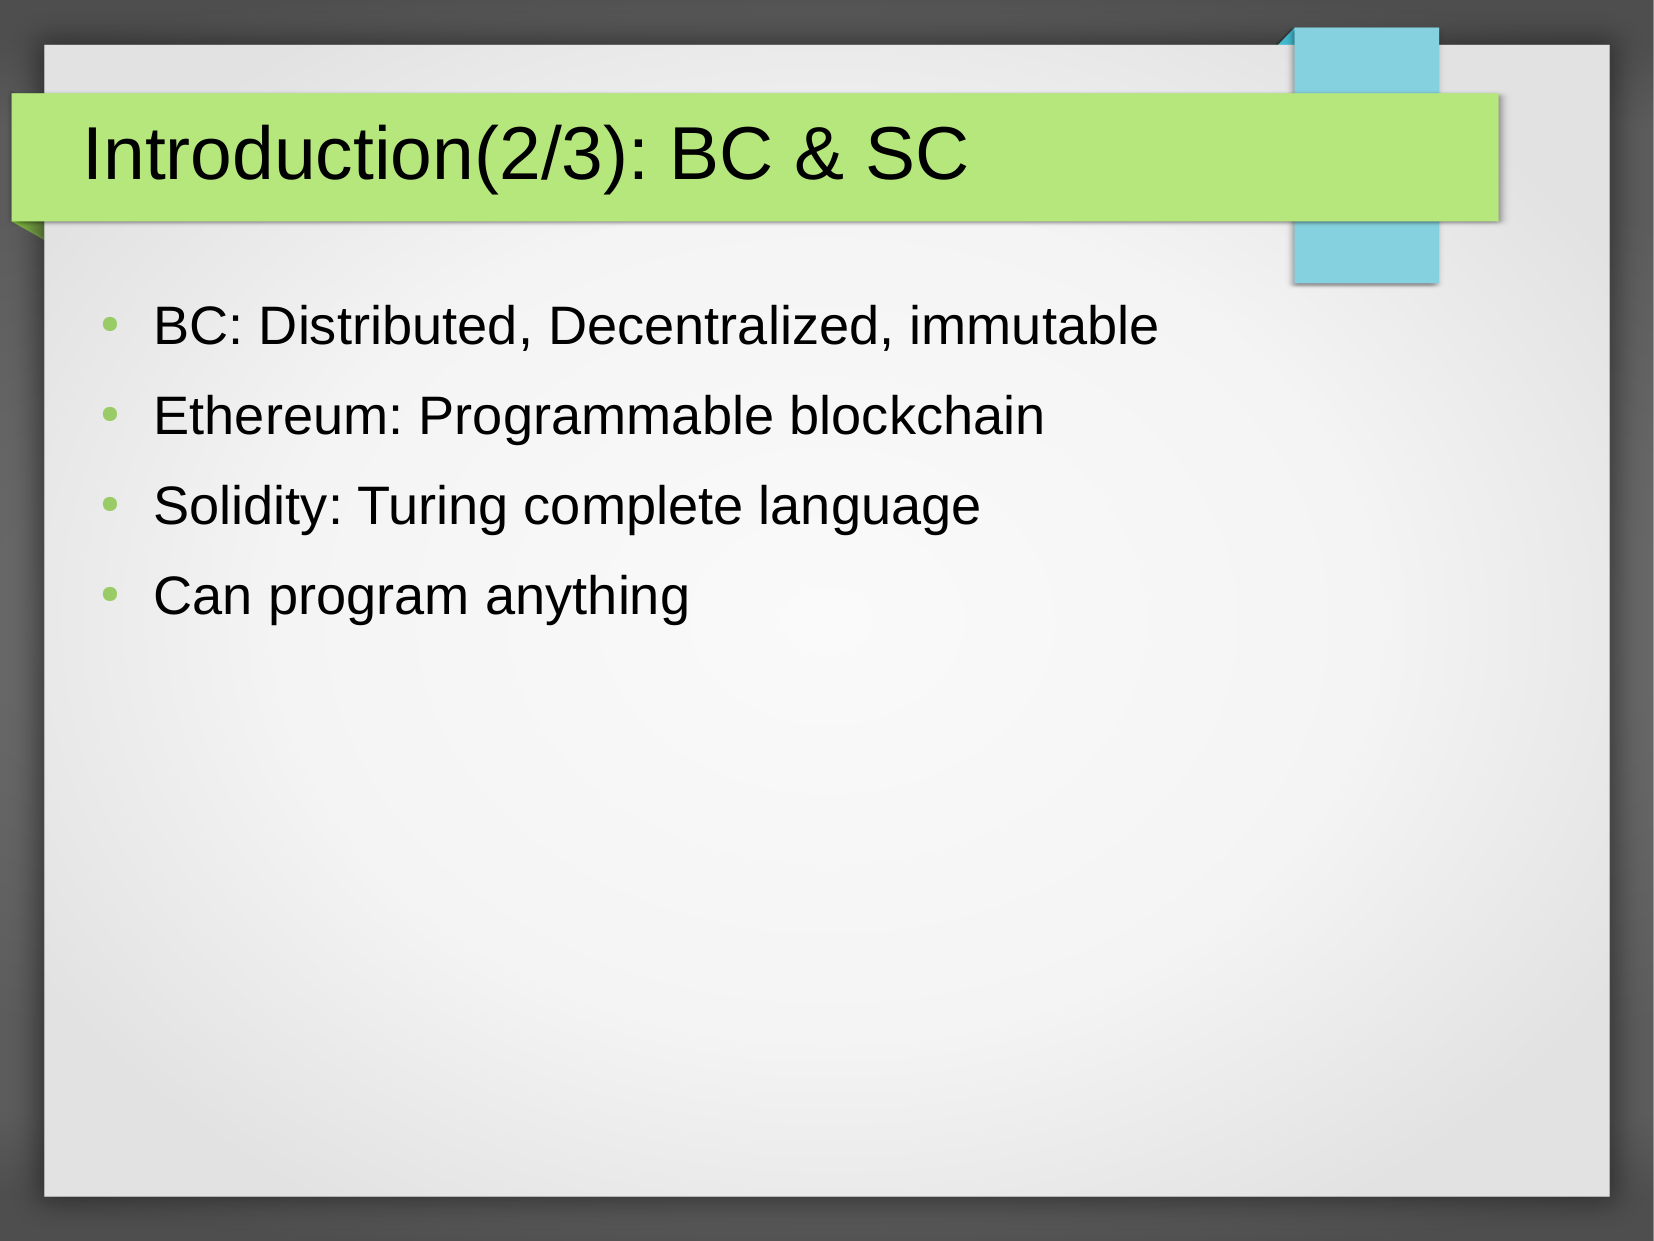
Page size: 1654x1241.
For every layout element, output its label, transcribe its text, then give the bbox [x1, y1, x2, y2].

title Introduction(2/3): BC & SC [82, 94, 1264, 213]
picture [0, 0, 1654, 1241]
list BC: Distributed, Decentralized, immutable Ethereum: Programmable blockchain Solidity: Turing complete language Can program anything [82, 295, 1571, 1015]
